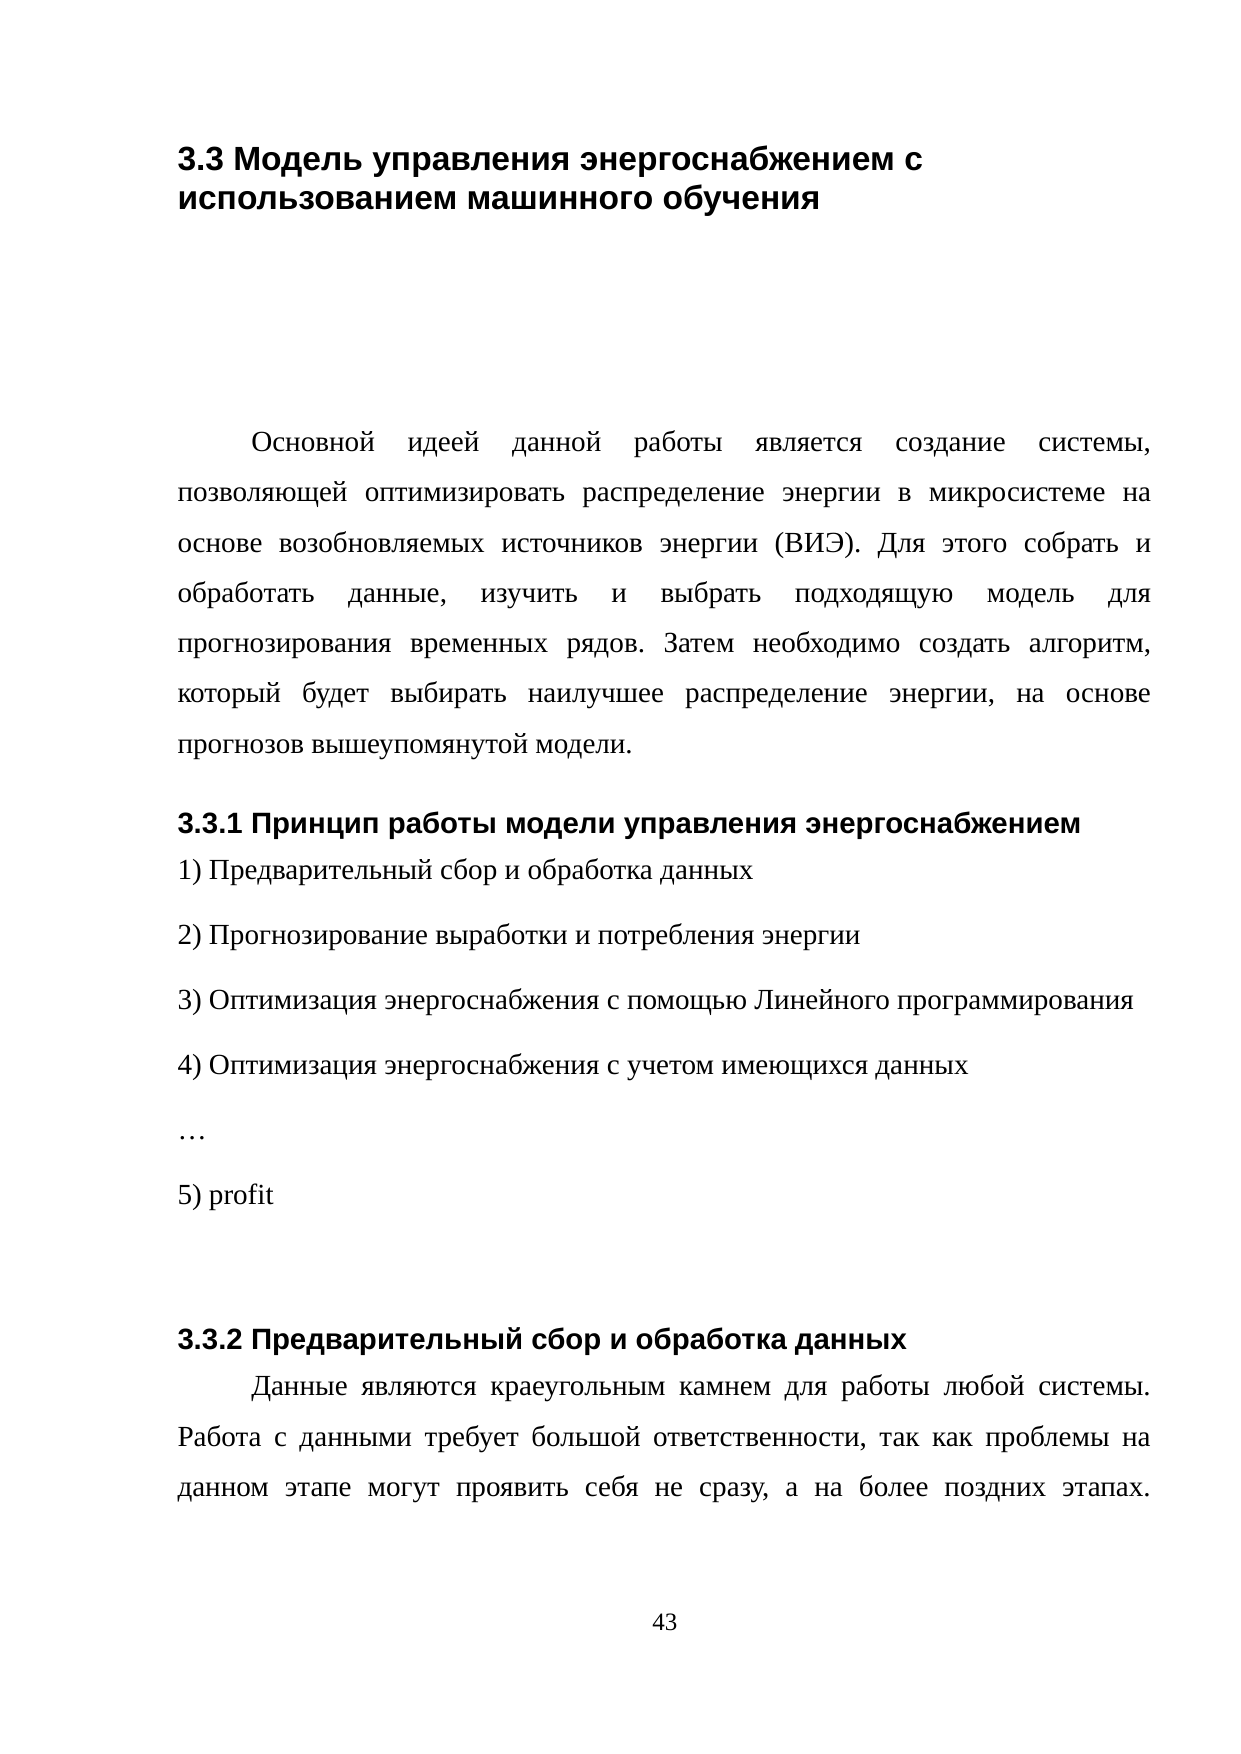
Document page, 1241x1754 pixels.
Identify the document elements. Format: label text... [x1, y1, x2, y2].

text 1) Предварительный сбор и обработка данных [177, 852, 1152, 885]
text 3) Оптимизация энергоснабжения с помощью Линейного программирования [177, 982, 1152, 1016]
text … [177, 1112, 1152, 1146]
text Данные являются краеугольным камнем для работы любой системы. Работа с данными требует большой ответственности, так как проблемы на данном этапе могут проявить себя не сразу, а на более поздних этапах. [177, 1368, 1152, 1503]
text 2) Прогнозирование выработки и потребления энергии [177, 917, 1152, 951]
text 4) Оптимизация энергоснабжения с учетом имеющихся данных [177, 1047, 1152, 1081]
subtitle 3.3.2 Предварительный сбор и обработка данных [177, 1322, 1152, 1356]
subtitle 3.3 Модель управления энергоснабжением с использованием машинного обучения [177, 139, 1152, 216]
subtitle 3.3.1 Принцип работы модели управления энергоснабжением [177, 806, 1152, 839]
text Основной идеей данной работы является создание системы, позволяющей оптимизировать распределение энергии в микросистеме на основе возобновляемых источников энергии (ВИЭ). Для этого собрать и обработать данные, изучить и выбрать подходящую модель для прогнозирования временных рядов. Затем необходимо создать алгоритм, который будет выбирать наилучшее распределение энергии, на основе прогнозов вышеупомянутой модели. [177, 424, 1152, 759]
text 5) profit [177, 1177, 1152, 1211]
